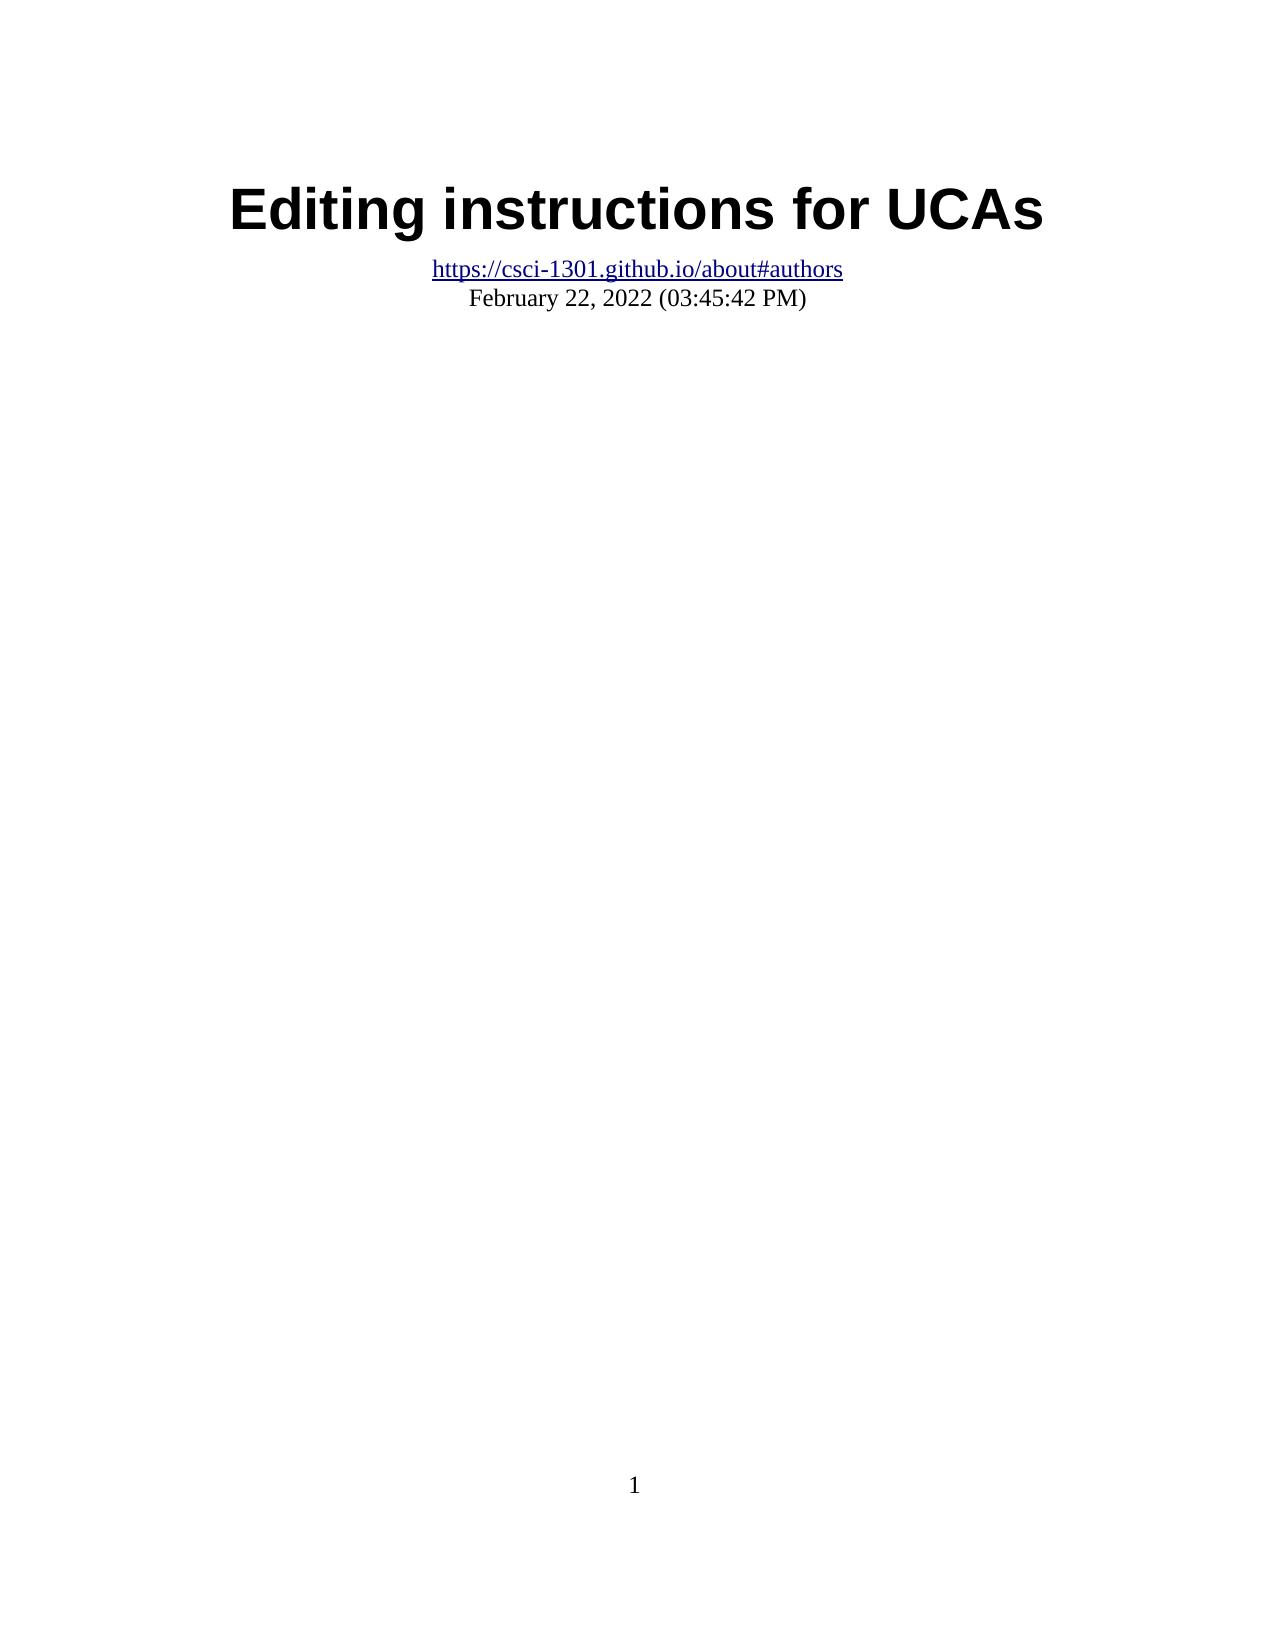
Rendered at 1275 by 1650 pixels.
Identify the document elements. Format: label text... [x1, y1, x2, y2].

text https://csci-1301.github.io/about#authors [150, 254, 1125, 283]
title Editing instructions for UCAs [150, 175, 1125, 242]
text February 22, 2022 (03:45:42 PM) [150, 283, 1125, 312]
